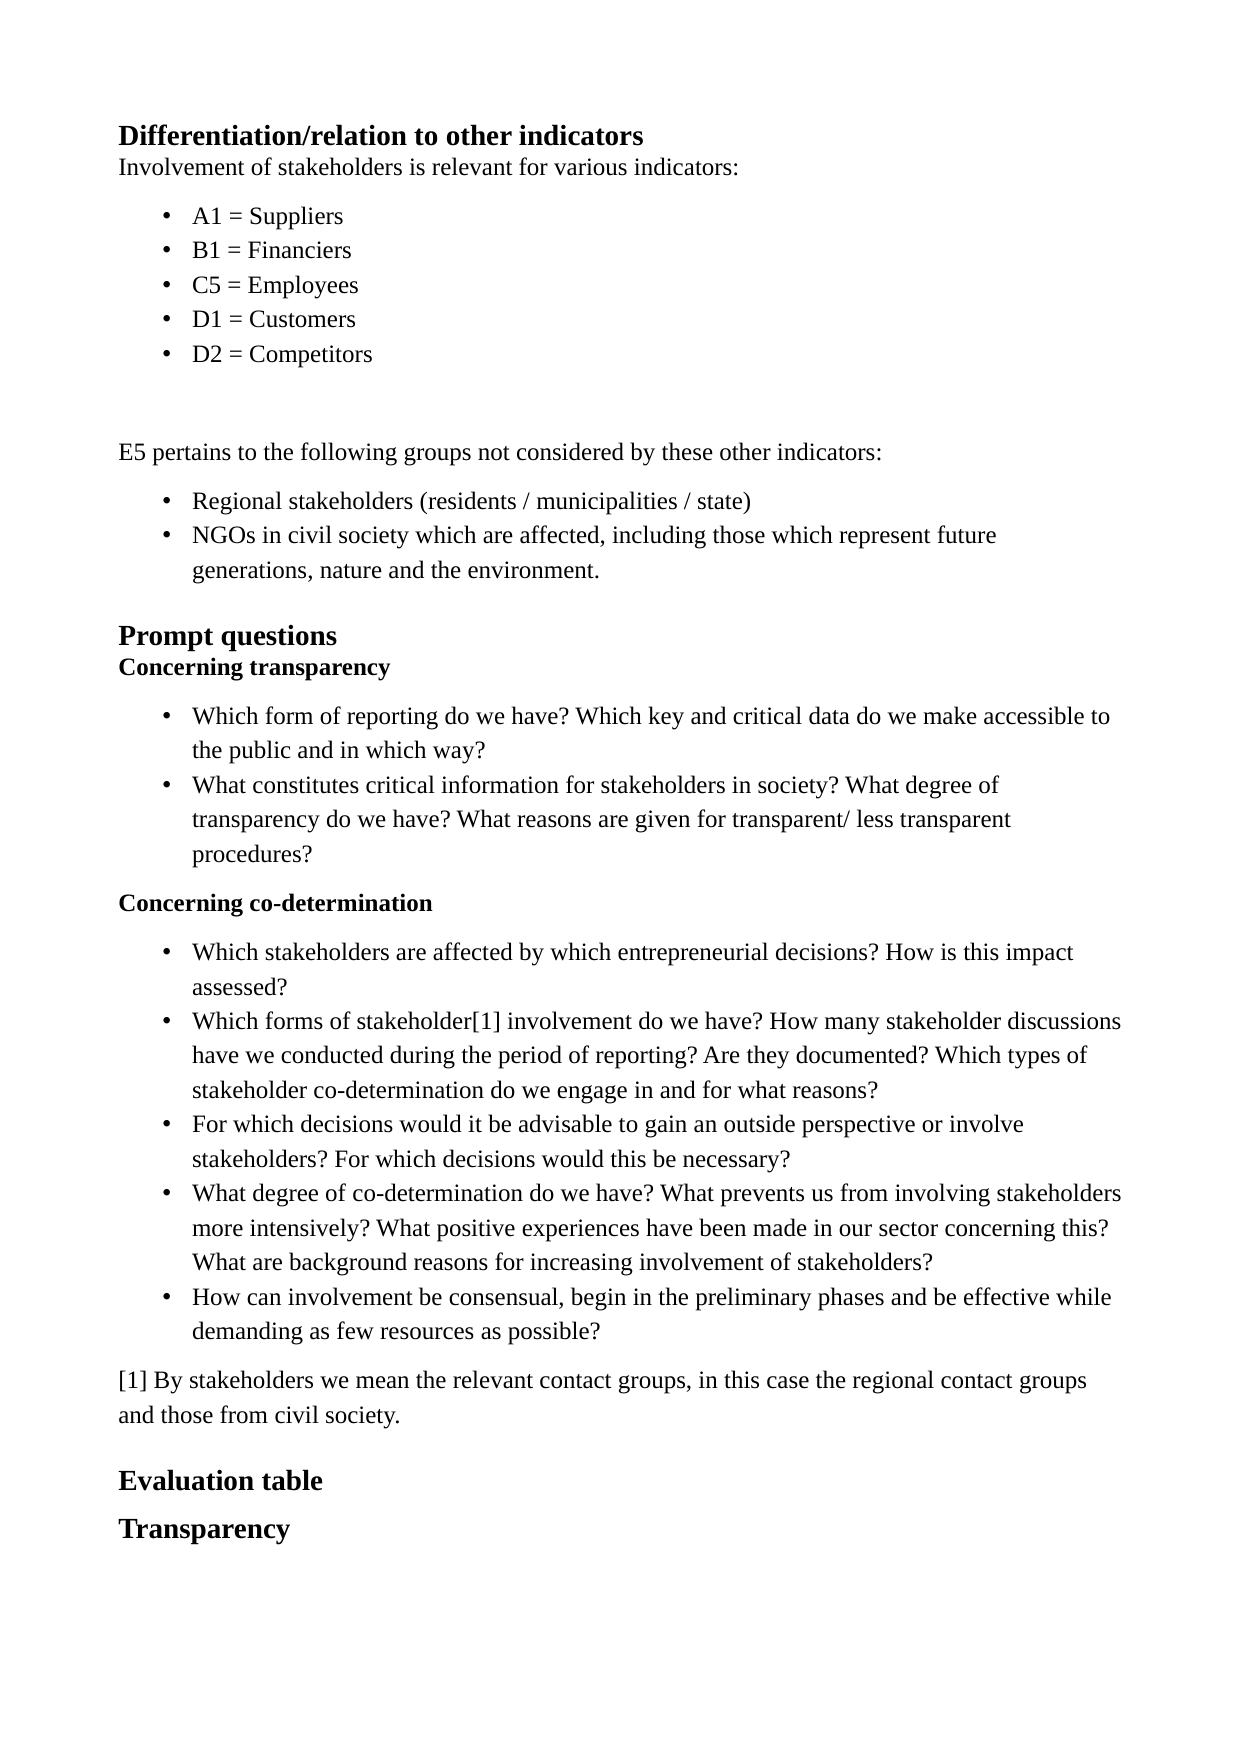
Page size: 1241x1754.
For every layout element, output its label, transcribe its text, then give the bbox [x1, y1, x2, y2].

text E5 pertains to the following groups not considered by these other indicators: [118, 437, 1122, 466]
list A1 = Suppliers [162, 201, 1122, 229]
list C5 = Employees [162, 270, 1122, 298]
list D2 = Competitors [162, 339, 1122, 367]
list For which decisions would it be advisable to gain an outside perspective or involve stakeholders? For which decisions would this be necessary? [162, 1109, 1122, 1173]
text Concerning co-determination [118, 888, 1122, 917]
list Which form of reporting do we have? Which key and critical data do we make accessible to the public and in which way? [162, 701, 1122, 764]
text Concerning transparency [118, 652, 1122, 681]
text Involvement of stakeholders is relevant for various indicators: [118, 152, 1122, 180]
text [1] By stakeholders we mean the relevant contact groups, in this case the regional contact groups and those from civil society. [118, 1365, 1122, 1429]
list D1 = Customers [162, 304, 1122, 333]
subtitle Evaluation table [118, 1463, 1122, 1497]
list Which forms of stakeholder[1] involvement do we have? How many stakeholder discussions have we conducted during the period of reporting? Are they documented? Which types of stakeholder co-determination do we engage in and for what reasons? [162, 1006, 1122, 1104]
list NGOs in civil society which are affected, including those which represent future generations, nature and the environment. [162, 520, 1122, 583]
list Which stakeholders are affected by which entrepreneurial decisions? How is this impact assessed? [162, 937, 1122, 1000]
list Regional stakeholders (residents / municipalities / state) [162, 486, 1122, 514]
subtitle Transparency [118, 1512, 1122, 1545]
subtitle Differentiation/relation to other indicators [118, 118, 1122, 152]
list How can involvement be consensual, begin in the preliminary phases and be effective while demanding as few resources as possible? [162, 1282, 1122, 1345]
list B1 = Financiers [162, 235, 1122, 264]
list What degree of co-determination do we have? What prevents us from involving stakeholders more intensively? What positive experiences have been made in our sector concerning this? What are background reasons for increasing involvement of stakeholders? [162, 1178, 1122, 1276]
list What constitutes critical information for stakeholders in society? What degree of transparency do we have? What reasons are given for transparent/ less transparent procedures? [162, 770, 1122, 868]
subtitle Prompt questions [118, 618, 1122, 652]
